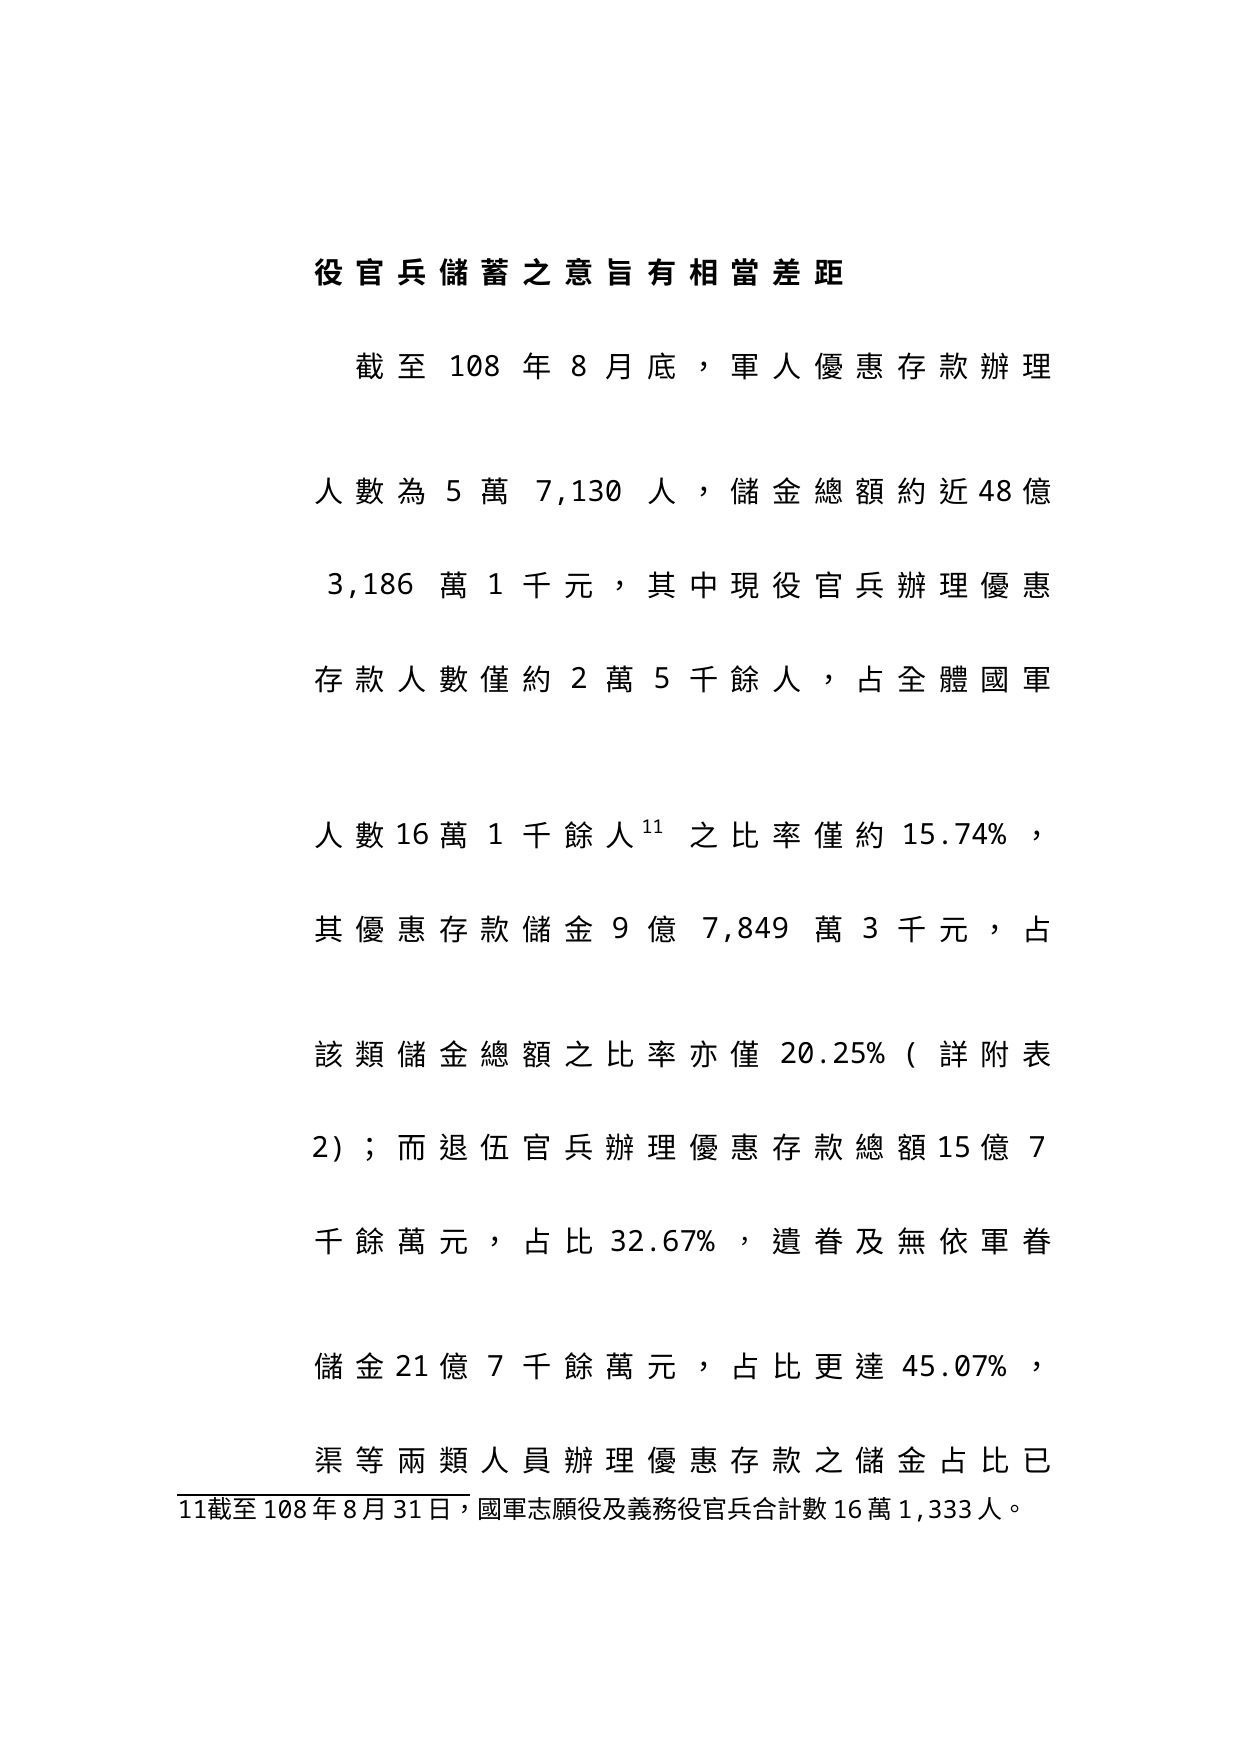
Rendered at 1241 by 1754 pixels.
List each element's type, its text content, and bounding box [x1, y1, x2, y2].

text 截至108年8月底，軍人優惠存款辦理人數為5萬7,130人，儲金總額約近48億3,186萬1千元，其中現役官兵辦理優惠存款人數僅約2萬5千餘人，占全體國軍人數16萬1千餘人之比率僅約15.74%，其優惠存款儲金9億7,849萬3千元，占該類儲金總額之比率亦僅20.25% (詳附表2)；而退伍官兵辦理優惠存款總額15億7千餘萬元，占比32.67%，遺眷及無依軍眷儲金21億7千餘萬元，占比更達45.07%，渠等兩類人員辦理優惠存款之儲金占比已 [271, 292, 1058, 1479]
text 截至108年8月31日，國軍志願役及義務役官兵合計數16萬1,333人。 [177, 1496, 1063, 1525]
text 役官兵儲蓄之意旨有相當差距 [242, 229, 1058, 292]
